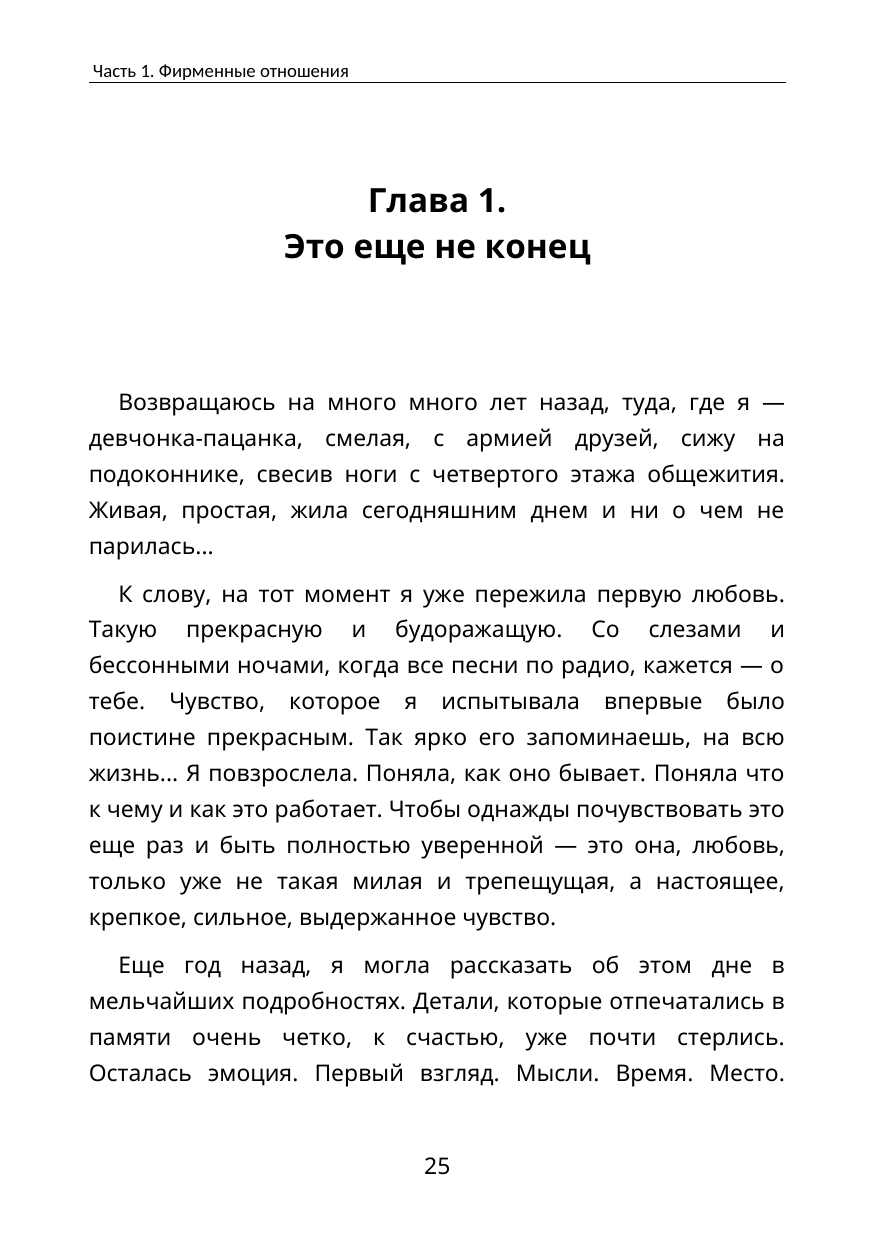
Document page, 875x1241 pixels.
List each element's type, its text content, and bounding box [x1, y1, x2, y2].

text Возвращаюсь на много много лет назад, туда, где я — девчонка-пацанка, смелая, с армией друзей, сижу на подоконнике, свесив ноги с четвертого этажа общежития. Живая, простая, жила сегодняшним днем и ни о чем не парилась... [88, 386, 786, 561]
text К слову, на тот момент я уже пережила первую любовь. Такую прекрасную и будоражащую. Со слезами и бессонными ночами, когда все песни по радио, кажется — о тебе. Чувство, которое я испытывала впервые было поистине прекрасным. Так ярко его запоминаешь, на всю жизнь... Я повзрослела. Поняла, как оно бывает. Поняла что к чему и как это работает. Чтобы однажды почувствовать это еще раз и быть полностью уверенной — это она, любовь, только уже не такая милая и трепещущая, а настоящее, крепкое, сильное, выдержанное чувство. [88, 577, 786, 932]
text Еще год назад, я могла рассказать об этом дне в мельчайших подробностях. Детали, которые отпечатались в памяти очень четко, к счастью, уже почти стерлись. Осталась эмоция. Первый взгляд. Мысли. Время. Место. [88, 949, 786, 1088]
subtitle Глава 1. Это еще не конец [88, 177, 786, 268]
